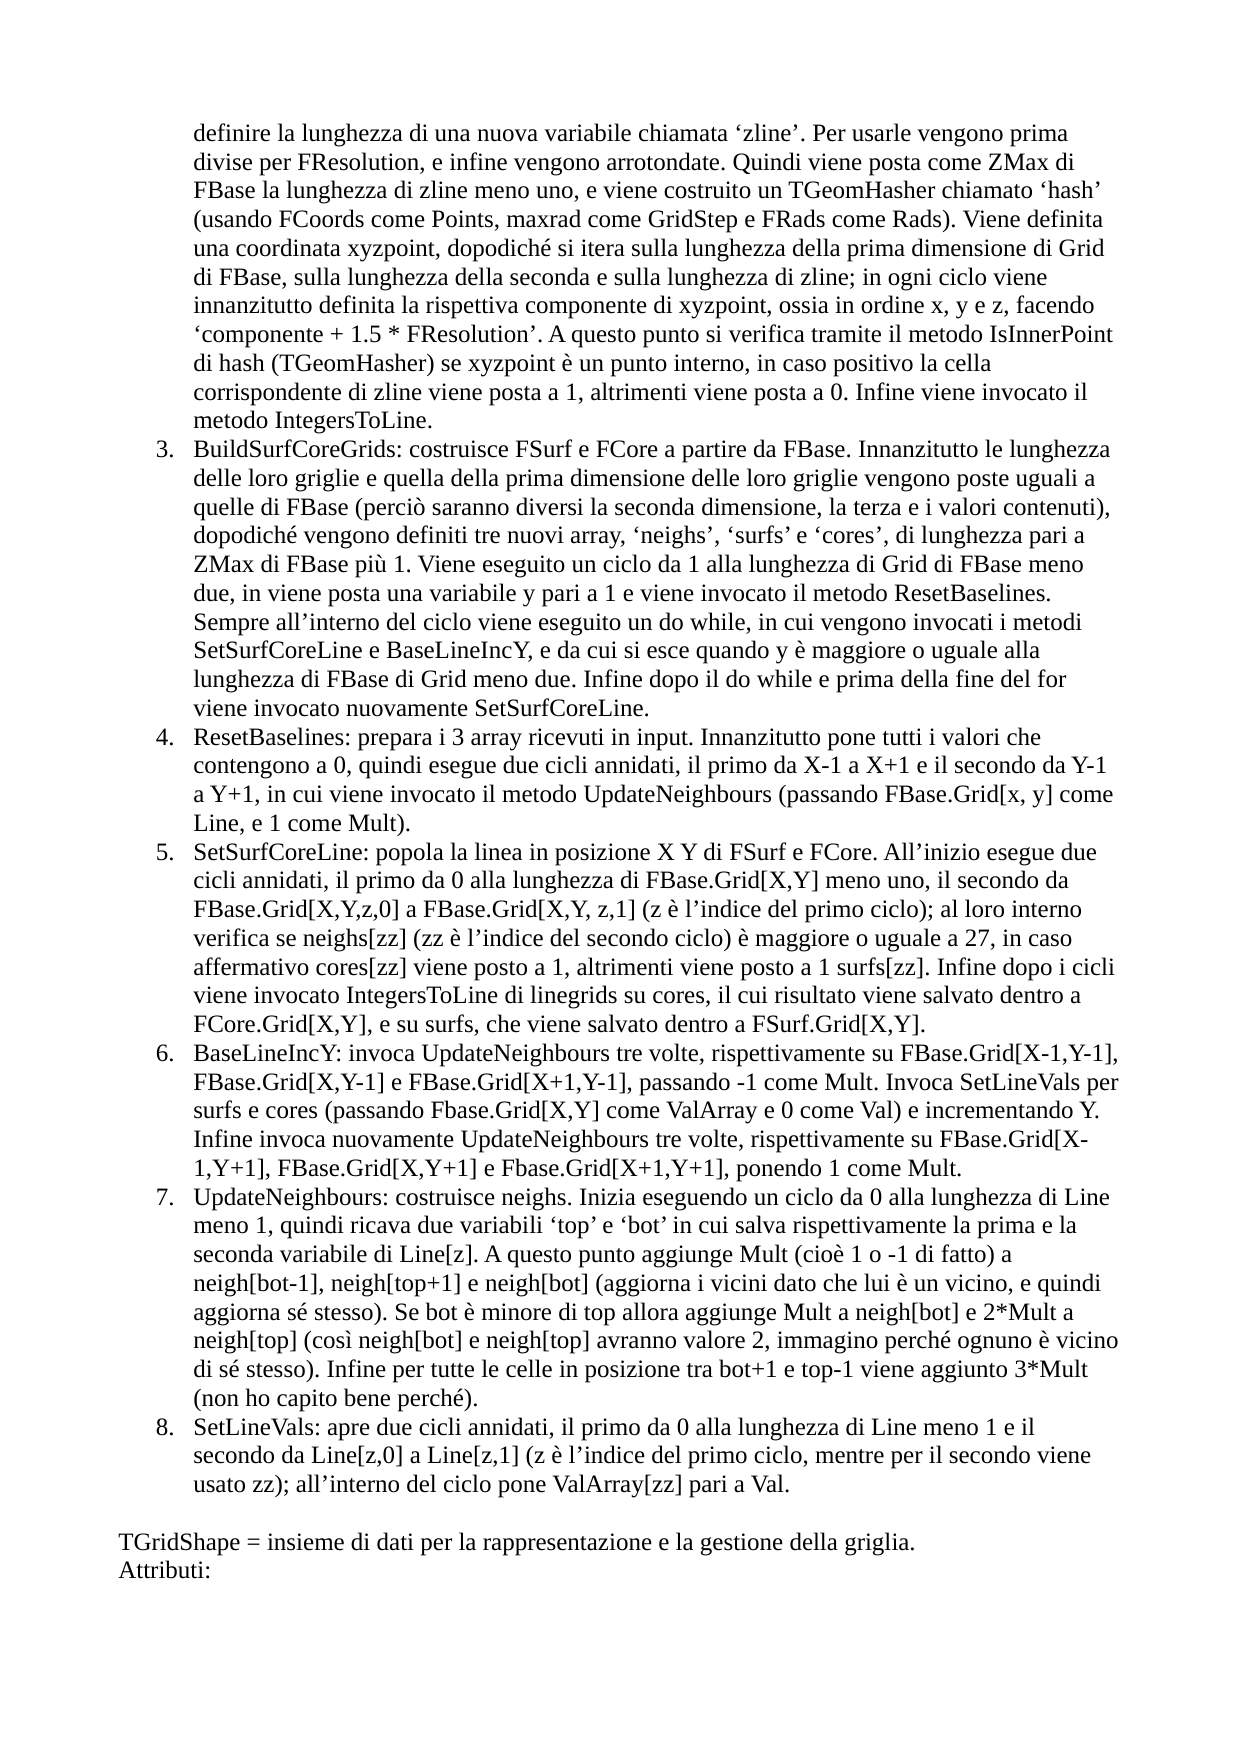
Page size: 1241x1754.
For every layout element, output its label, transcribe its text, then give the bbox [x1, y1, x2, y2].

list definire la lunghezza di una nuova variabile chiamata ‘zline’. Per usarle vengono prima divise per FResolution, e infine vengono arrotondate. Quindi viene posta come ZMax di FBase la lunghezza di zline meno uno, e viene costruito un TGeomHasher chiamato ‘hash’ (usando FCoords come Points, maxrad come GridStep e FRads come Rads). Viene definita una coordinata xyzpoint, dopodiché si itera sulla lunghezza della prima dimensione di Grid di FBase, sulla lunghezza della seconda e sulla lunghezza di zline; in ogni ciclo viene innanzitutto definita la rispettiva componente di xyzpoint, ossia in ordine x, y e z, facendo ‘componente + 1.5 * FResolution’. A questo punto si verifica tramite il metodo IsInnerPoint di hash (TGeomHasher) se xyzpoint è un punto interno, in caso positivo la cella corrispondente di zline viene posta a 1, altrimenti viene posta a 0. Infine viene invocato il metodo IntegersToLine. [156, 118, 1122, 434]
list SetLineVals: apre due cicli annidati, il primo da 0 alla lunghezza di Line meno 1 e il secondo da Line[z,0] a Line[z,1] (z è l’indice del primo ciclo, mentre per il secondo viene usato zz); all’interno del ciclo pone ValArray[zz] pari a Val. [156, 1412, 1122, 1498]
text TGridShape = insieme di dati per la rappresentazione e la gestione della griglia. [118, 1527, 1122, 1556]
list BuildSurfCoreGrids: costruisce FSurf e FCore a partire da FBase. Innanzitutto le lunghezza delle loro griglie e quella della prima dimensione delle loro griglie vengono poste uguali a quelle di FBase (perciò saranno diversi la seconda dimensione, la terza e i valori contenuti), dopodiché vengono definiti tre nuovi array, ‘neighs’, ‘surfs’ e ‘cores’, di lunghezza pari a ZMax di FBase più 1. Viene eseguito un ciclo da 1 alla lunghezza di Grid di FBase meno due, in viene posta una variabile y pari a 1 e viene invocato il metodo ResetBaselines. Sempre all’interno del ciclo viene eseguito un do while, in cui vengono invocati i metodi SetSurfCoreLine e BaseLineIncY, e da cui si esce quando y è maggiore o uguale alla lunghezza di FBase di Grid meno due. Infine dopo il do while e prima della fine del for viene invocato nuovamente SetSurfCoreLine. [156, 434, 1122, 722]
list SetSurfCoreLine: popola la linea in posizione X Y di FSurf e FCore. All’inizio esegue due cicli annidati, il primo da 0 alla lunghezza di FBase.Grid[X,Y] meno uno, il secondo da FBase.Grid[X,Y,z,0] a FBase.Grid[X,Y, z,1] (z è l’indice del primo ciclo); al loro interno verifica se neighs[zz] (zz è l’indice del secondo ciclo) è maggiore o uguale a 27, in caso affermativo cores[zz] viene posto a 1, altrimenti viene posto a 1 surfs[zz]. Infine dopo i cicli viene invocato IntegersToLine di linegrids su cores, il cui risultato viene salvato dentro a FCore.Grid[X,Y], e su surfs, che viene salvato dentro a FSurf.Grid[X,Y]. [156, 837, 1122, 1038]
list BaseLineIncY: invoca UpdateNeighbours tre volte, rispettivamente su FBase.Grid[X-1,Y-1], FBase.Grid[X,Y-1] e FBase.Grid[X+1,Y-1], passando -1 come Mult. Invoca SetLineVals per surfs e cores (passando Fbase.Grid[X,Y] come ValArray e 0 come Val) e incrementando Y. Infine invoca nuovamente UpdateNeighbours tre volte, rispettivamente su FBase.Grid[X-1,Y+1], FBase.Grid[X,Y+1] e Fbase.Grid[X+1,Y+1], ponendo 1 come Mult. [156, 1038, 1122, 1182]
list ResetBaselines: prepara i 3 array ricevuti in input. Innanzitutto pone tutti i valori che contengono a 0, quindi esegue due cicli annidati, il primo da X-1 a X+1 e il secondo da Y-1 a Y+1, in cui viene invocato il metodo UpdateNeighbours (passando FBase.Grid[x, y] come Line, e 1 come Mult). [156, 722, 1122, 837]
list UpdateNeighbours: costruisce neighs. Inizia eseguendo un ciclo da 0 alla lunghezza di Line meno 1, quindi ricava due variabili ‘top’ e ‘bot’ in cui salva rispettivamente la prima e la seconda variabile di Line[z]. A questo punto aggiunge Mult (cioè 1 o -1 di fatto) a neigh[bot-1], neigh[top+1] e neigh[bot] (aggiorna i vicini dato che lui è un vicino, e quindi aggiorna sé stesso). Se bot è minore di top allora aggiunge Mult a neigh[bot] e 2*Mult a neigh[top] (così neigh[bot] e neigh[top] avranno valore 2, immagino perché ognuno è vicino di sé stesso). Infine per tutte le celle in posizione tra bot+1 e top-1 viene aggiunto 3*Mult (non ho capito bene perché). [156, 1182, 1122, 1412]
text Attributi: [118, 1556, 1122, 1584]
